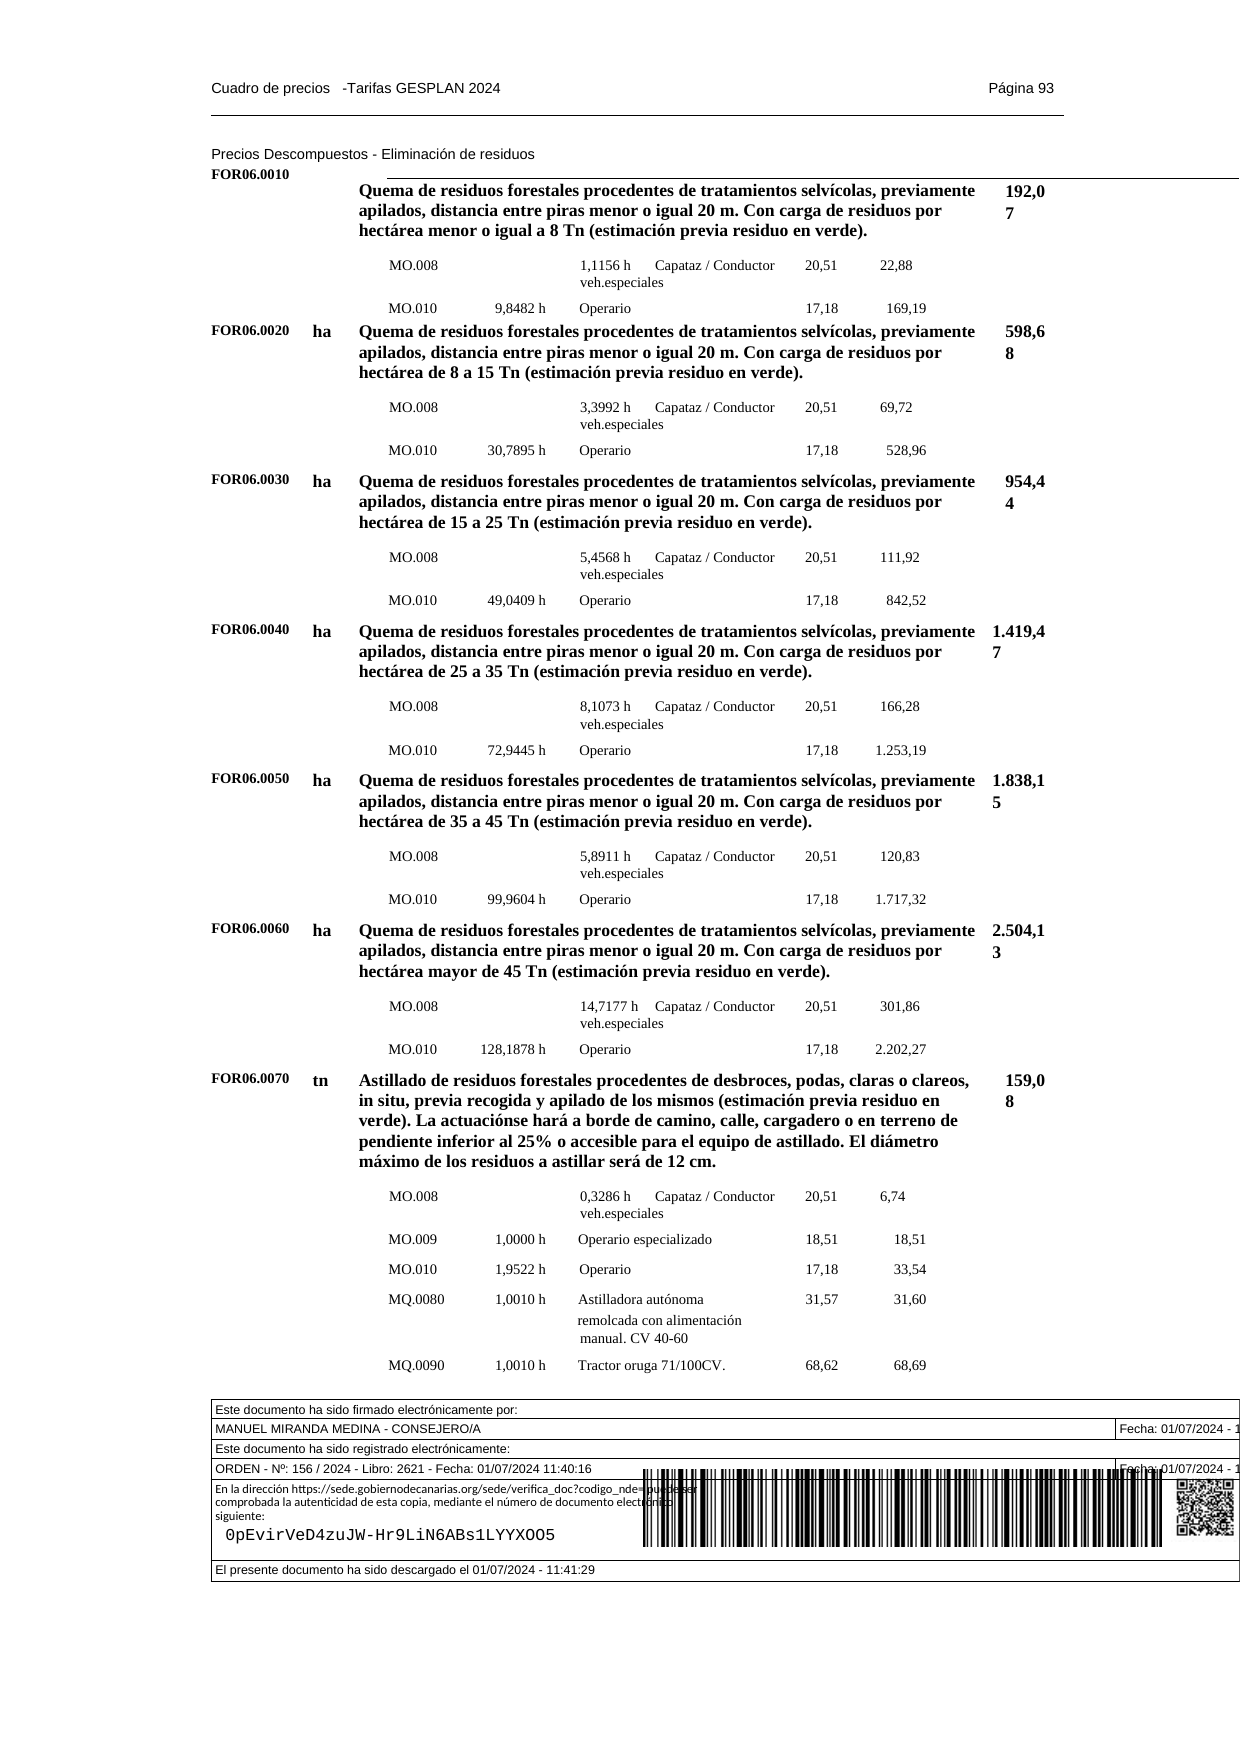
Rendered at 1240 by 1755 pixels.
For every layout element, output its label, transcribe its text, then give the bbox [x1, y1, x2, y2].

table_cell FOR06.0070 [211, 1070, 312, 1378]
table_cell 954,44 [992, 471, 1053, 621]
table_cell Quema de residuos forestales procedentes de tratamientos selvícolas, previamente apilados, distancia entre piras menor o igual 20 m. Con carga de residuos por hectárea mayor de 45 Tn (estimación previa residuo en verde). MO.008 14,7177 h Capataz / Conductor 20,51 301,86 veh.especiales MO.010 128,1878 h Operario 17,18 2.202,27 [359, 920, 992, 1070]
table_header [313, 166, 358, 321]
table_cell Quema de residuos forestales procedentes de tratamientos selvícolas, previamente apilados, distancia entre piras menor o igual 20 m. Con carga de residuos por hectárea de 8 a 15 Tn (estimación previa residuo en verde). MO.008 3,3992 h Capataz / Conductor 20,51 69,72 veh.especiales MO.010 30,7895 h Operario 17,18 528,96 [359, 321, 992, 471]
table_cell Quema de residuos forestales procedentes de tratamientos selvícolas, previamente apilados, distancia entre piras menor o igual 20 m. Con carga de residuos por hectárea de 25 a 35 Tn (estimación previa residuo en verde). MO.008 8,1073 h Capataz / Conductor 20,51 166,28 veh.especiales MO.010 72,9445 h Operario 17,18 1.253,19 [359, 621, 992, 770]
table_cell ha [313, 621, 358, 770]
table_cell 159,08 [992, 1070, 1053, 1378]
text Precios Descompuestos - Eliminación de residuos [211, 145, 968, 162]
table_header 192,07 [992, 179, 1053, 321]
table_cell FOR06.0060 [211, 920, 312, 1070]
table_cell Quema de residuos forestales procedentes de tratamientos selvícolas, previamente apilados, distancia entre piras menor o igual 20 m. Con carga de residuos por hectárea de 35 a 45 Tn (estimación previa residuo en verde). MO.008 5,8911 h Capataz / Conductor 20,51 120,83 veh.especiales MO.010 99,9604 h Operario 17,18 1.717,32 [359, 770, 992, 920]
table_cell ha [313, 321, 358, 471]
table_header FOR06.0010 [211, 166, 312, 321]
table_cell 1.838,15 [992, 770, 1053, 920]
table_cell 1.419,47 [992, 621, 1053, 770]
table_cell 598,68 [992, 321, 1053, 471]
table_cell Astillado de residuos forestales procedentes de desbroces, podas, claras o clareos, in situ, previa recogida y apilado de los mismos (estimación previa residuo en verde). La actuaciónse hará a borde de camino, calle, cargadero o en terreno de pendiente inferior al 25% o accesible para el equipo de astillado. El diámetro máximo de los residuos a astillar será de 12 cm. MO.008 0,3286 h Capataz / Conductor 20,51 6,74 veh.especiales MO.009 1,0000 h Operario especializado 18,51 18,51 MO.010 1,9522 h Operario 17,18 33,54 MQ.0080 1,0010 h Astilladora autónoma 31,57 31,60 remolcada con alimentación manual. CV 40-60 MQ.0090 1,0010 h Tractor oruga 71/100CV. 68,62 68,69 [359, 1070, 992, 1378]
table_cell ha [313, 920, 358, 1070]
table_header Quema de residuos forestales procedentes de tratamientos selvícolas, previamente apilados, distancia entre piras menor o igual 20 m. Con carga de residuos por hectárea menor o igual a 8 Tn (estimación previa residuo en verde). MO.008 1,1156 h Capataz / Conductor 20,51 22,88 veh.especiales MO.010 9,8482 h Operario 17,18 169,19 [359, 166, 992, 321]
table_cell FOR06.0020 [211, 321, 312, 471]
table_header [992, 166, 1053, 178]
table_cell tn [313, 1070, 358, 1378]
table_cell FOR06.0050 [211, 770, 312, 920]
table_cell Quema de residuos forestales procedentes de tratamientos selvícolas, previamente apilados, distancia entre piras menor o igual 20 m. Con carga de residuos por hectárea de 15 a 25 Tn (estimación previa residuo en verde). MO.008 5,4568 h Capataz / Conductor 20,51 111,92 veh.especiales MO.010 49,0409 h Operario 17,18 842,52 [359, 471, 992, 621]
table_cell 2.504,13 [992, 920, 1053, 1070]
table_cell ha [313, 471, 358, 621]
table_cell ha [313, 770, 358, 920]
table_cell FOR06.0030 [211, 471, 312, 621]
table_cell FOR06.0040 [211, 621, 312, 770]
